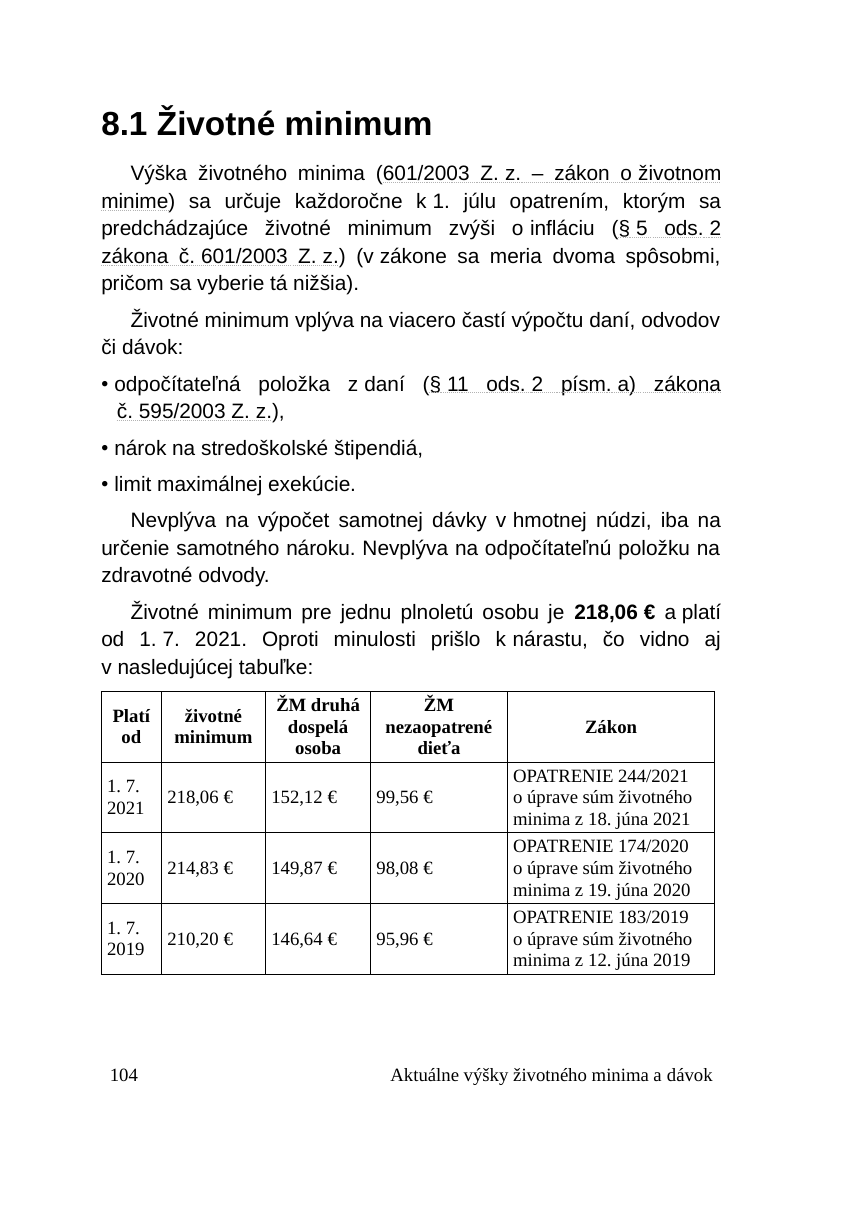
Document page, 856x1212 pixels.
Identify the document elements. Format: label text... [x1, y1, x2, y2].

text Životné minimum vplýva na viacero častí výpočtu daní, odvodov či dávok: [101, 308, 721, 359]
table_cell 1. 7. 2020 [102, 833, 161, 903]
text Výška životného minima (601/2003 Z. z. – zákon o životnom minime) sa určuje každoročne k 1. júlu opatrením, ktorým sa predchádzajúce životné minimum zvýši o infláciu (§ 5 ods. 2 zákona č. 601/2003 Z. z.) (v zákone sa meria dvoma spôsobmi, pričom sa vyberie tá nižšia). [101, 161, 721, 295]
table_cell OPATRENIE 183/2019 o úprave súm životného minima z 12. júna 2019 [508, 904, 714, 973]
table_cell 214,83 € [162, 833, 265, 903]
table_header ŽM druhá dospelá osoba [266, 692, 370, 762]
table_cell 146,64 € [266, 904, 370, 973]
text Nevplýva na výpočet samotnej dávky v hmotnej núdzi, iba na určenie samotného nároku. Nevplýva na odpočítateľnú položku na zdravotné odvody. [101, 508, 721, 587]
table_cell 1. 7. 2019 [102, 904, 161, 973]
table_cell 218,06 € [162, 763, 265, 832]
subtitle Životné minimum [101, 104, 721, 143]
table_cell 152,12 € [266, 763, 370, 832]
list odpočítateľná položka z daní (§ 11 ods. 2 písm. a) zákona č. 595/2003 Z. z.), [85, 371, 721, 423]
text Životné minimum pre jednu plnoletú osobu je 218,06 € a platí od 1. 7. 2021. Oproti minulosti prišlo k nárastu, čo vidno aj v nasledujúcej tabuľke: [101, 600, 721, 679]
table_cell 149,87 € [266, 833, 370, 903]
table_cell 98,08 € [371, 833, 507, 903]
list limit maximálnej exekúcie. [85, 472, 721, 496]
table_cell 99,56 € [371, 763, 507, 832]
table_header Platí od [102, 692, 161, 762]
table_cell OPATRENIE 244/2021 o úprave súm životného minima z 18. júna 2021 [508, 763, 714, 832]
table_cell 1. 7. 2021 [102, 763, 161, 832]
table_header životné minimum [162, 692, 265, 762]
table_cell 210,20 € [162, 904, 265, 973]
table_cell OPATRENIE 174/2020 o úprave súm životného minima z 19. júna 2020 [508, 833, 714, 903]
table_header Zákon [508, 692, 714, 762]
table_header ŽM nezaopatrené dieťa [371, 692, 507, 762]
list nárok na stredoškolské štipendiá, [85, 435, 721, 459]
table_cell 95,96 € [371, 904, 507, 973]
